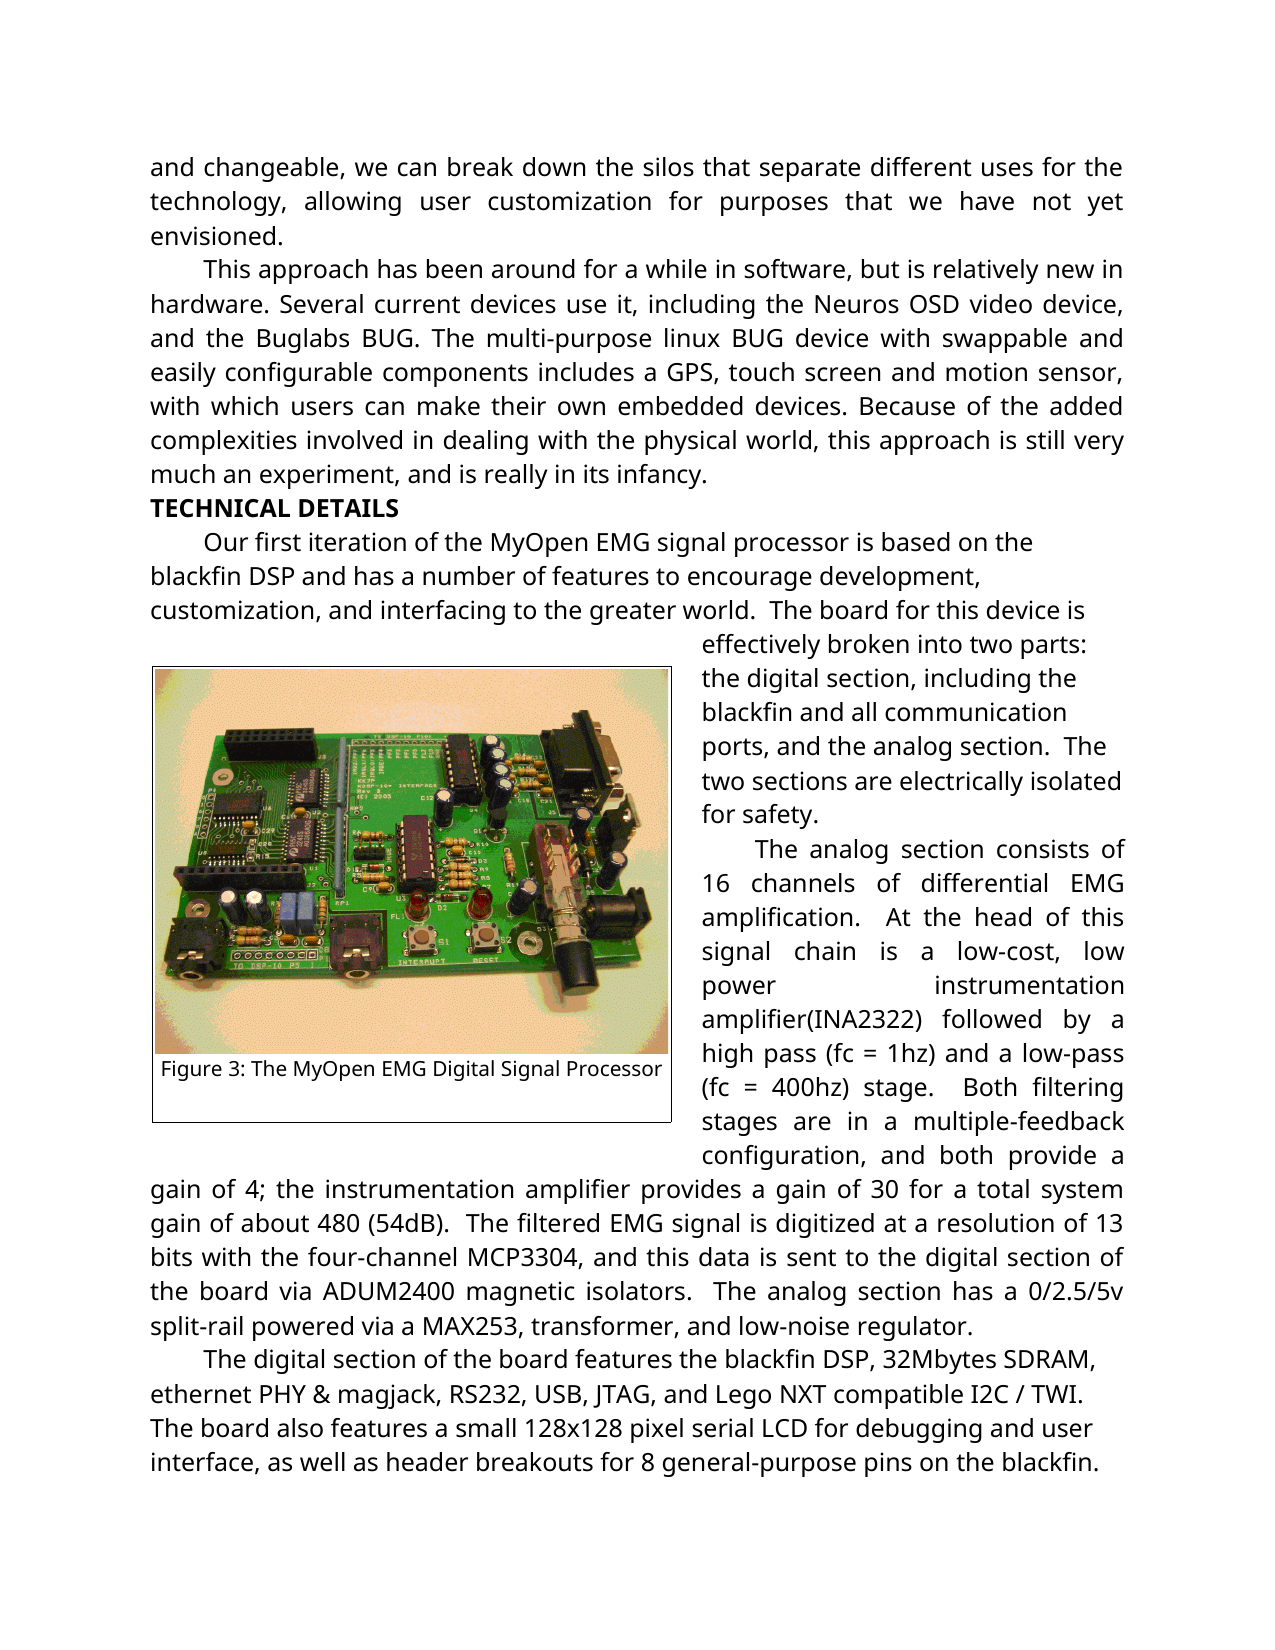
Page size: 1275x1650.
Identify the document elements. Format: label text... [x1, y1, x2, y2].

text TECHNICAL DETAILS [150, 491, 1125, 525]
text This approach has been around for a while in software, but is relatively new in hardware. Several current devices use it, including the Neuros OSD video device, and the Buglabs BUG. The multi-purpose linux BUG device with swappable and easily configurable components includes a GPS, touch screen and motion sensor, with which users can make their own embedded devices. Because of the added complexities involved in dealing with the physical world, this approach is still very much an experiment, and is really in its infancy. [150, 252, 1125, 491]
text Our first iteration of the MyOpen EMG signal processor is based on the blackfin DSP and has a number of features to encourage development, customization, and interfacing to the greater world. The board for this device is effectively broken into two parts: the digital section, including the blackfin and all communication ports, and the analog section. The two sections are electrically isolated for safety. [150, 525, 1125, 831]
text The digital section of the board features the blackfin DSP, 32Mbytes SDRAM, ethernet PHY & magjack, RS232, USB, JTAG, and Lego NXT compatible I2C / TWI. The board also features a small 128x128 pixel serial LCD for debugging and user interface, as well as header breakouts for 8 general-purpose pins on the blackfin. [150, 1342, 1125, 1478]
text [153, 667, 671, 1122]
text The analog section consists of 16 channels of differential EMG amplification. At the head of this signal chain is a low-cost, low power instrumentation amplifier(INA2322) followed by a high pass (fc = 1hz) and a low-pass (fc = 400hz) stage. Both filtering stages are in a multiple-feedback configuration, and both provide a gain of 4; the instrumentation amplifier provides a gain of 30 for a total system gain of about 480 (54dB). The filtered EMG signal is digitized at a resolution of 13 bits with the four-channel MCP3304, and this data is sent to the digital section of the board via ADUM2400 magnetic isolators. The analog section has a 0/2.5/5v split-rail powered via a MAX253, transformer, and low-noise regulator. [150, 831, 1125, 1342]
text Figure 3: The MyOpen EMG Digital Signal Processor [155, 1054, 668, 1082]
text and changeable, we can break down the silos that separate different uses for the technology, allowing user customization for purposes that we have not yet envisioned. [150, 150, 1125, 252]
picture [155, 669, 669, 1054]
